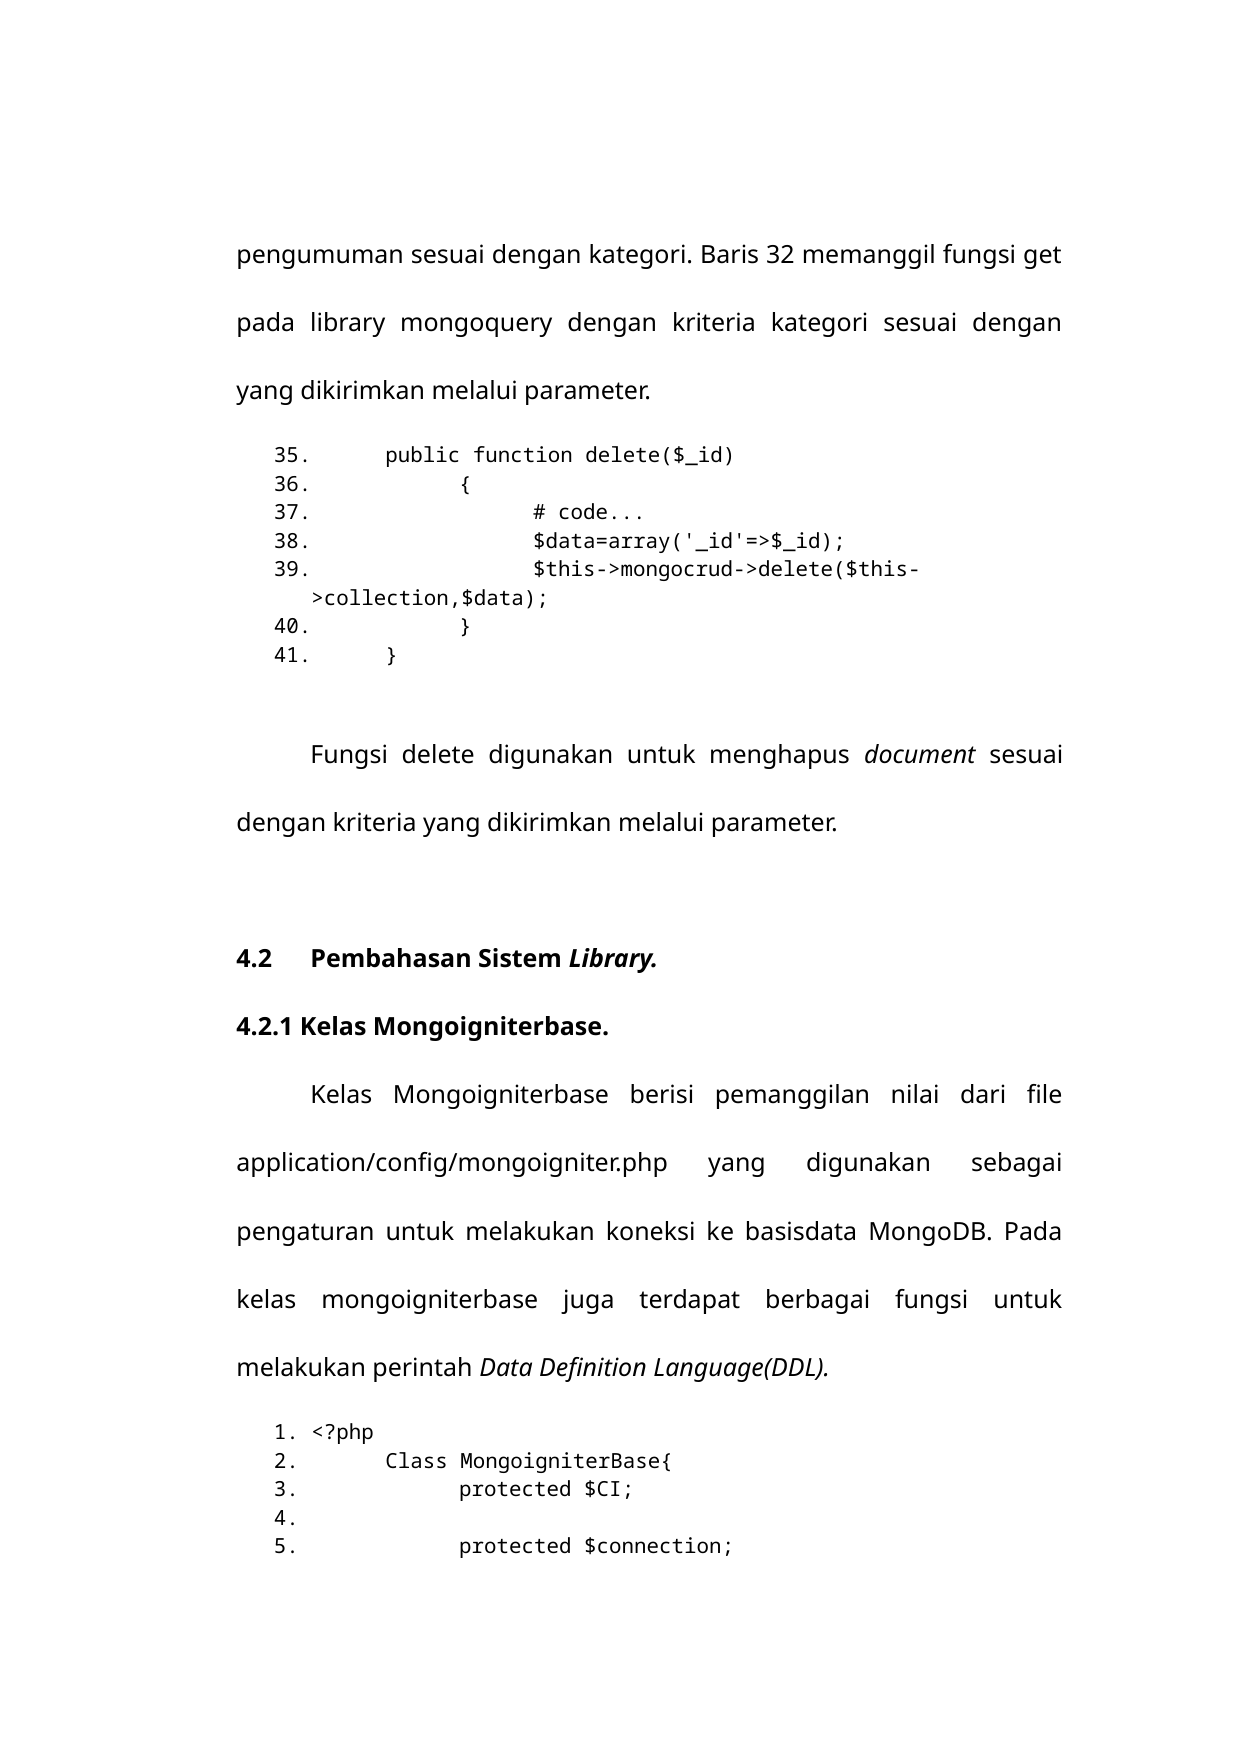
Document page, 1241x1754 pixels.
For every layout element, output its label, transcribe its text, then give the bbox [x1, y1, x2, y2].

list protected $CI; [274, 1474, 1063, 1503]
list <?php [274, 1417, 1063, 1446]
list protected $connection; [274, 1531, 1063, 1560]
text Kelas Mongoigniterbase berisi pemanggilan nilai dari file application/config/mongoigniter.php yang digunakan sebagai pengaturan untuk melakukan koneksi ke basisdata MongoDB. Pada kelas mongoigniterbase juga terdapat berbagai fungsi untuk melakukan perintah Data Definition Language(DDL). [236, 1077, 1063, 1383]
list $data=array('_id'=>$_id); [274, 526, 1063, 554]
list } [274, 611, 1063, 640]
list Class MongoigniterBase{ [274, 1446, 1063, 1474]
text 4.2.1 Kelas Mongoigniterbase. [236, 1009, 1063, 1043]
list # code... [274, 497, 1063, 526]
text Fungsi delete digunakan untuk menghapus document sesuai dengan kriteria yang dikirimkan melalui parameter. [236, 736, 1063, 838]
list $this->mongocrud->delete($this->collection,$data); [274, 554, 1063, 611]
list public function delete($_id) [274, 441, 1063, 469]
list } [274, 640, 1063, 668]
text pengumuman sesuai dengan kategori. Baris 32 memanggil fungsi get pada library mongoquery dengan kriteria kategori sesuai dengan yang dikirimkan melalui parameter. [236, 236, 1063, 407]
text 4.2 Pembahasan Sistem Library. [236, 941, 1063, 975]
list { [274, 469, 1063, 497]
